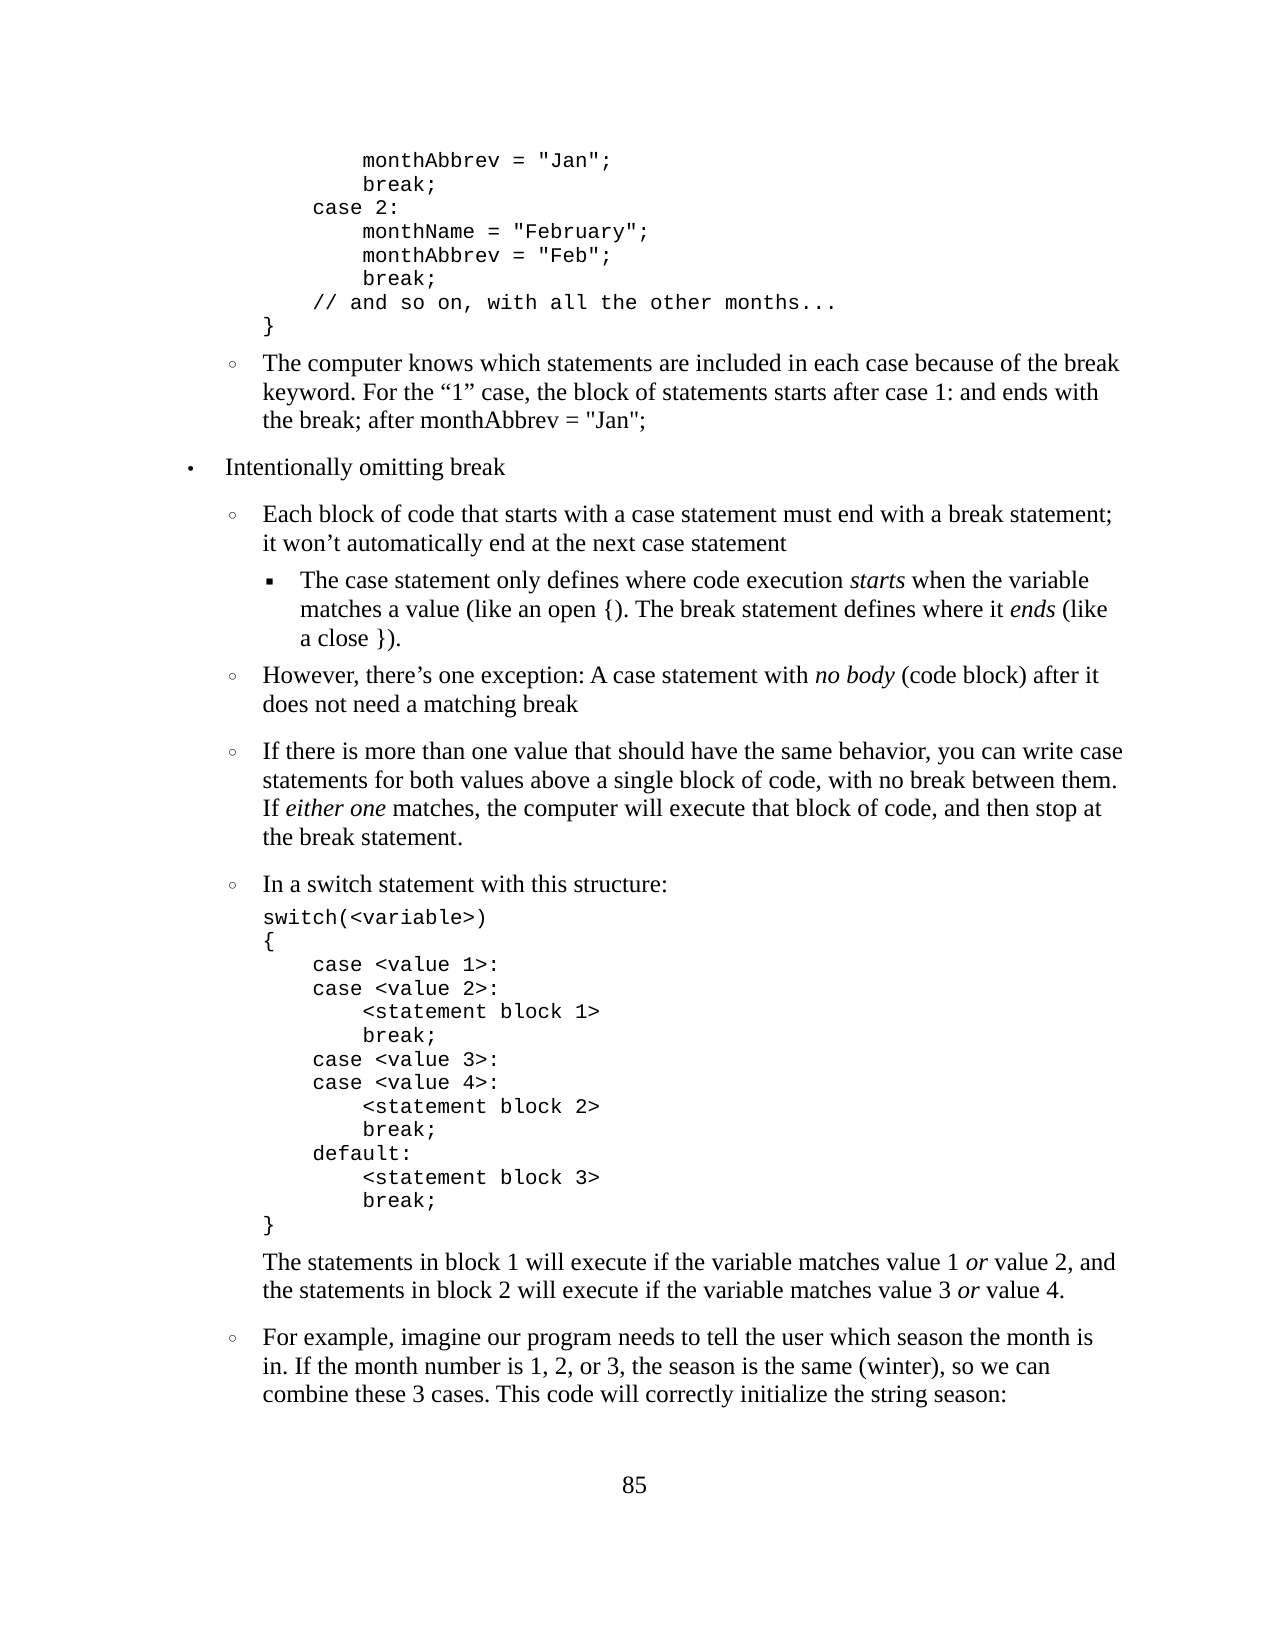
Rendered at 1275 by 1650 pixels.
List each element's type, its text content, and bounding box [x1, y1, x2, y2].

list { [225, 930, 1125, 954]
list The computer knows which statements are included in each case because of the break keyword. For the “1” case, the block of statements starts after case 1: and ends with the break; after monthAbbrev = "Jan"; [225, 348, 1125, 434]
list case <value 4>: [225, 1072, 1125, 1096]
list case <value 3>: [225, 1048, 1125, 1072]
list <statement block 2> [225, 1096, 1125, 1119]
list } [225, 1214, 1125, 1238]
list For example, imagine our program needs to tell the user which season the month is in. If the month number is 1, 2, or 3, the season is the same (winter), so we can combine these 3 cases. This code will correctly initialize the string season: [225, 1322, 1125, 1408]
list monthAbbrev = "Jan"; [225, 150, 1125, 174]
list In a switch statement with this structure: [225, 869, 1125, 898]
list break; [225, 1190, 1125, 1214]
list break; [225, 1119, 1125, 1143]
list <statement block 1> [225, 1001, 1125, 1025]
list <statement block 3> [225, 1167, 1125, 1190]
list monthName = "February"; [225, 221, 1125, 244]
list case <value 1>: [225, 954, 1125, 978]
list default: [225, 1143, 1125, 1167]
list The statements in block 1 will execute if the variable matches value 1 or value 2, and the statements in block 2 will execute if the variable matches value 3 or value 4. [225, 1247, 1125, 1304]
list // and so on, with all the other months... [225, 292, 1125, 316]
list The case statement only defines where code execution starts when the variable matches a value (like an open {). The break statement defines where it ends (like a close }). [262, 565, 1125, 652]
list break; [225, 1025, 1125, 1048]
list break; [225, 174, 1125, 197]
list } [225, 316, 1125, 339]
list case <value 2>: [225, 978, 1125, 1001]
list Each block of code that starts with a case statement must end with a break statement; it won’t automatically end at the next case statement [225, 499, 1125, 556]
list switch(<variable>) [225, 907, 1125, 930]
list case 2: [225, 197, 1125, 221]
list Intentionally omitting break [187, 452, 1125, 481]
list If there is more than one value that should have the same behavior, you can write case statements for both values above a single block of code, with no break between them. If either one matches, the computer will execute that block of code, and then stop at the break statement. [225, 736, 1125, 851]
list However, there’s one exception: A case statement with no body (code block) after it does not need a matching break [225, 661, 1125, 718]
list monthAbbrev = "Feb"; [225, 244, 1125, 268]
list break; [225, 268, 1125, 292]
